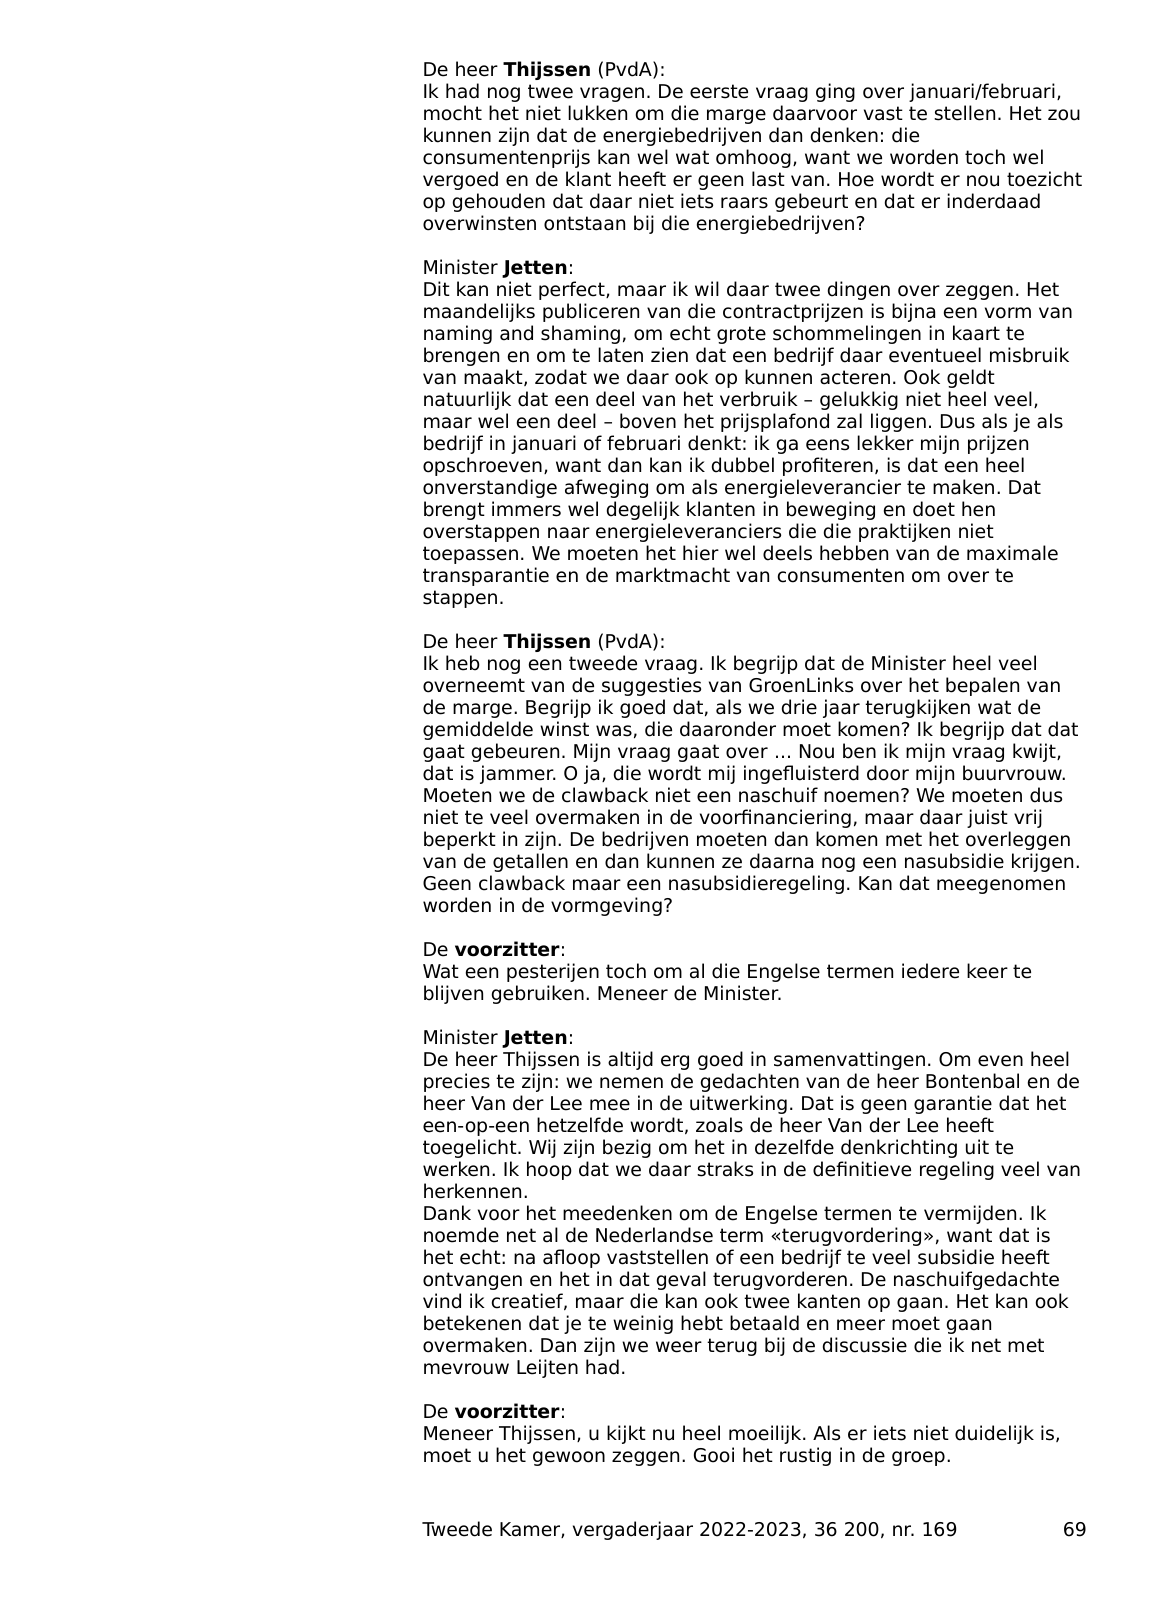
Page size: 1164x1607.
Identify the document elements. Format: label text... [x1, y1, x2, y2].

text De voorzitter: [422, 939, 1087, 961]
text De heer Thijssen (PvdA): [422, 59, 1087, 81]
text Minister Jetten: [422, 1027, 1087, 1049]
text Meneer Thijssen, u kijkt nu heel moeilijk. Als er iets niet duidelijk is, moet u het gewoon zeggen. Gooi het rustig in de groep. [422, 1423, 1087, 1467]
text Ik had nog twee vragen. De eerste vraag ging over januari/februari, mocht het niet lukken om die marge daarvoor vast te stellen. Het zou kunnen zijn dat de energiebedrijven dan denken: die consumentenprijs kan wel wat omhoog, want we worden toch wel vergoed en de klant heeft er geen last van. Hoe wordt er nou toezicht op gehouden dat daar niet iets raars gebeurt en dat er inderdaad overwinsten ontstaan bij die energiebedrijven? [422, 81, 1087, 235]
text De heer Thijssen is altijd erg goed in samenvattingen. Om even heel precies te zijn: we nemen de gedachten van de heer Bontenbal en de heer Van der Lee mee in de uitwerking. Dat is geen garantie dat het een-op-een hetzelfde wordt, zoals de heer Van der Lee heeft toegelicht. Wij zijn bezig om het in dezelfde denkrichting uit te werken. Ik hoop dat we daar straks in de definitieve regeling veel van herkennen. [422, 1049, 1087, 1203]
text De voorzitter: [422, 1401, 1087, 1423]
text Minister Jetten: [422, 257, 1087, 279]
text Ik heb nog een tweede vraag. Ik begrijp dat de Minister heel veel overneemt van de suggesties van GroenLinks over het bepalen van de marge. Begrijp ik goed dat, als we drie jaar terugkijken wat de gemiddelde winst was, die daaronder moet komen? Ik begrijp dat dat gaat gebeuren. Mijn vraag gaat over ... Nou ben ik mijn vraag kwijt, dat is jammer. O ja, die wordt mij ingefluisterd door mijn buurvrouw. Moeten we de clawback niet een naschuif noemen? We moeten dus niet te veel overmaken in de voorfinanciering, maar daar juist vrij beperkt in zijn. De bedrijven moeten dan komen met het overleggen van de getallen en dan kunnen ze daarna nog een nasubsidie krijgen. Geen clawback maar een nasubsidieregeling. Kan dat meegenomen worden in de vormgeving? [422, 653, 1087, 917]
text Dit kan niet perfect, maar ik wil daar twee dingen over zeggen. Het maandelijks publiceren van die contractprijzen is bijna een vorm van naming and shaming, om echt grote schommelingen in kaart te brengen en om te laten zien dat een bedrijf daar eventueel misbruik van maakt, zodat we daar ook op kunnen acteren. Ook geldt natuurlijk dat een deel van het verbruik – gelukkig niet heel veel, maar wel een deel – boven het prijsplafond zal liggen. Dus als je als bedrijf in januari of februari denkt: ik ga eens lekker mijn prijzen opschroeven, want dan kan ik dubbel profiteren, is dat een heel onverstandige afweging om als energieleverancier te maken. Dat brengt immers wel degelijk klanten in beweging en doet hen overstappen naar energieleveranciers die die praktijken niet toepassen. We moeten het hier wel deels hebben van de maximale transparantie en de marktmacht van consumenten om over te stappen. [422, 279, 1087, 609]
text De heer Thijssen (PvdA): [422, 631, 1087, 653]
text Wat een pesterijen toch om al die Engelse termen iedere keer te blijven gebruiken. Meneer de Minister. [422, 961, 1087, 1005]
text Dank voor het meedenken om de Engelse termen te vermijden. Ik noemde net al de Nederlandse term «terugvordering», want dat is het echt: na afloop vaststellen of een bedrijf te veel subsidie heeft ontvangen en het in dat geval terugvorderen. De naschuifgedachte vind ik creatief, maar die kan ook twee kanten op gaan. Het kan ook betekenen dat je te weinig hebt betaald en meer moet gaan overmaken. Dan zijn we weer terug bij de discussie die ik net met mevrouw Leijten had. [422, 1203, 1087, 1379]
